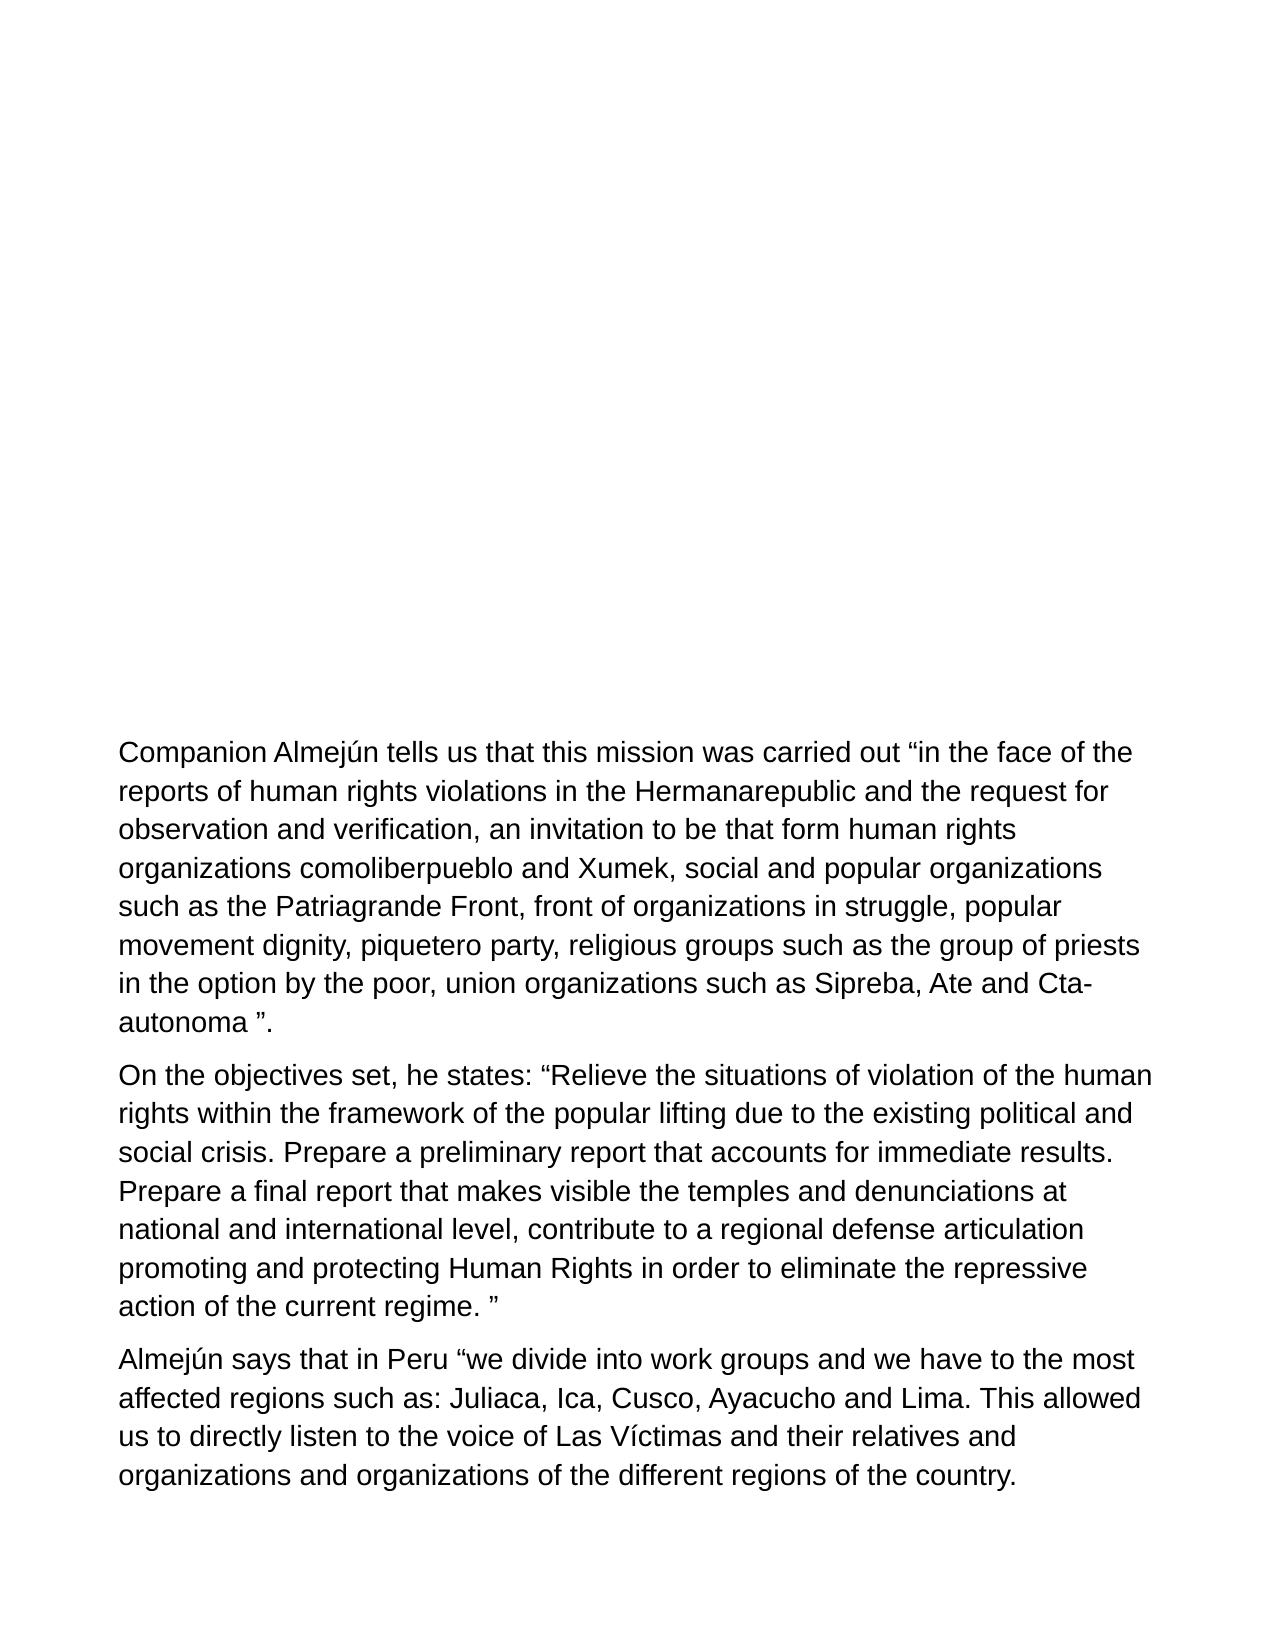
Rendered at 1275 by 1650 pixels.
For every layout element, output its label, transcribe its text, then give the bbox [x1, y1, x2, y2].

text Companion Almejún tells us that this mission was carried out “in the face of the reports of human rights violations in the Hermanarepublic and the request for observation and verification, an invitation to be that form human rights organizations comoliberpueblo and Xumek, social and popular organizations such as the Patriagrande Front, front of organizations in struggle, popular movement dignity, piquetero party, religious groups such as the group of priests in the option by the poor, union organizations such as Sipreba, Ate and Cta-autonoma ”. [118, 118, 1157, 1038]
text On the objectives set, he states: “Relieve the situations of violation of the human rights within the framework of the popular lifting due to the existing political and social crisis. Prepare a preliminary report that accounts for immediate results. Prepare a final report that makes visible the temples and denunciations at national and international level, contribute to a regional defense articulation promoting and protecting Human Rights in order to eliminate the repressive action of the current regime. ” [118, 1058, 1157, 1323]
text Almejún says that in Peru “we divide into work groups and we have to the most affected regions such as: Juliaca, Ica, Cusco, Ayacucho and Lima. This allowed us to directly listen to the voice of Las Víctimas and their relatives and organizations and organizations of the different regions of the country. [118, 1342, 1157, 1491]
